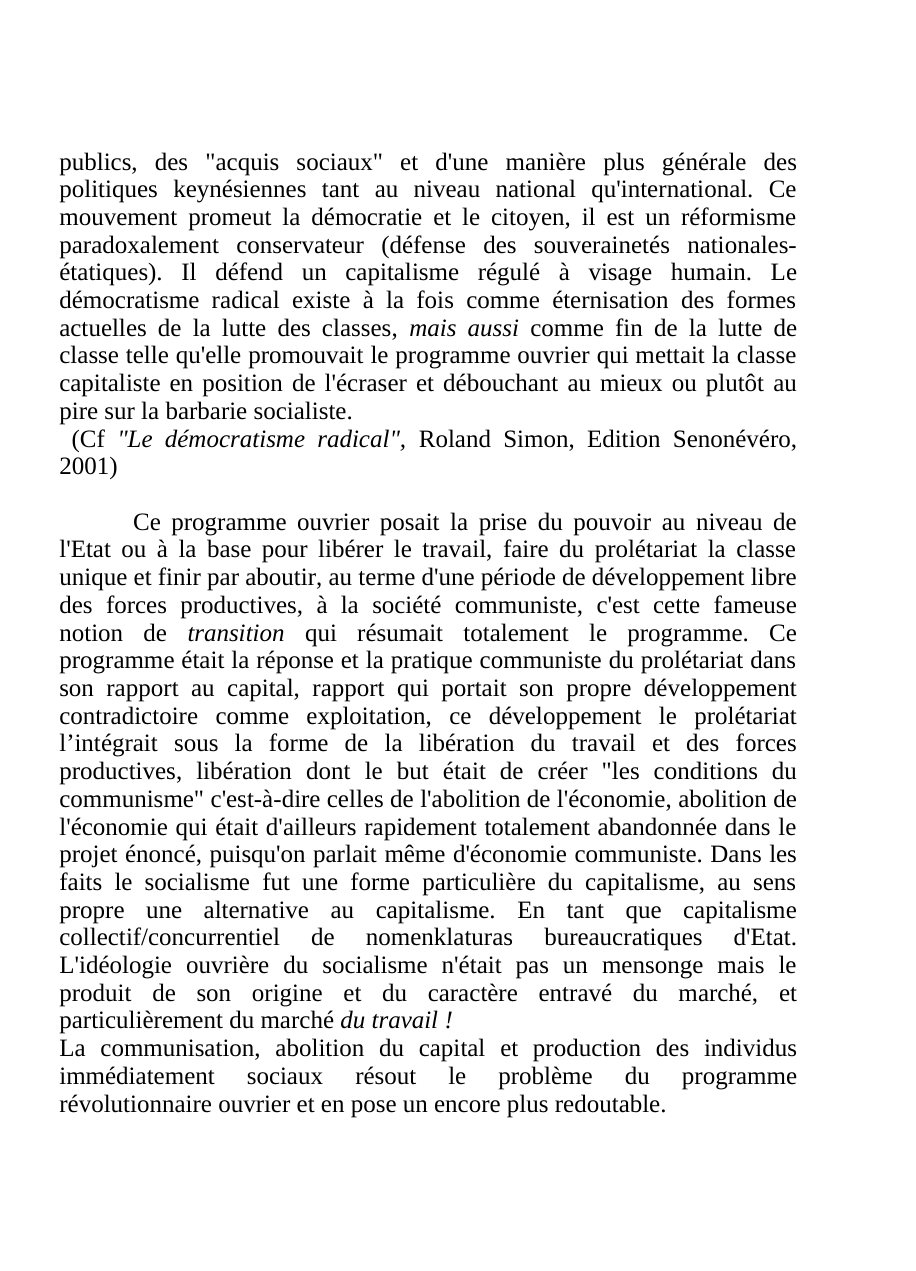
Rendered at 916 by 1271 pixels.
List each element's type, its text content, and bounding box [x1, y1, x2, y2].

text La communisation, abolition du capital et production des individus immédiatement sociaux résout le problème du programme révolutionnaire ouvrier et en pose un encore plus redoutable. [59, 1034, 797, 1117]
text (Cf "Le démocratisme radical", Roland Simon, Edition Senonévéro, 2001) [59, 425, 797, 480]
text Ce programme ouvrier posait la prise du pouvoir au niveau de l'Etat ou à la base pour libérer le travail, faire du prolétariat la classe unique et finir par aboutir, au terme d'une période de développement libre des forces productives, à la société communiste, c'est cette fameuse notion de transition qui résumait totalement le programme. Ce programme était la réponse et la pratique communiste du prolétariat dans son rapport au capital, rapport qui portait son propre développement contradictoire comme exploitation, ce développement le prolétariat l’intégrait sous la forme de la libération du travail et des forces productives, libération dont le but était de créer "les conditions du communisme" c'est-à-dire celles de l'abolition de l'économie, abolition de l'économie qui était d'ailleurs rapidement totalement abandonnée dans le projet énoncé, puisqu'on parlait même d'économie communiste. Dans les faits le socialisme fut une forme particulière du capitalisme, au sens propre une alternative au capitalisme. En tant que capitalisme collectif/concurrentiel de nomenklaturas bureaucratiques d'Etat. L'idéologie ouvrière du socialisme n'était pas un mensonge mais le produit de son origine et du caractère entravé du marché, et particulièrement du marché du travail ! [59, 508, 797, 1034]
text publics, des "acquis sociaux" et d'une manière plus générale des politiques keynésiennes tant au niveau national qu'international. Ce mouvement promeut la démocratie et le citoyen, il est un réformisme paradoxalement conservateur (défense des souverainetés nationales-étatiques). Il défend un capitalisme régulé à visage humain. Le démocratisme radical existe à la fois comme éternisation des formes actuelles de la lutte des classes, mais aussi comme fin de la lutte de classe telle qu'elle promouvait le programme ouvrier qui mettait la classe capitaliste en position de l'écraser et débouchant au mieux ou plutôt au pire sur la barbarie socialiste. [59, 148, 797, 425]
